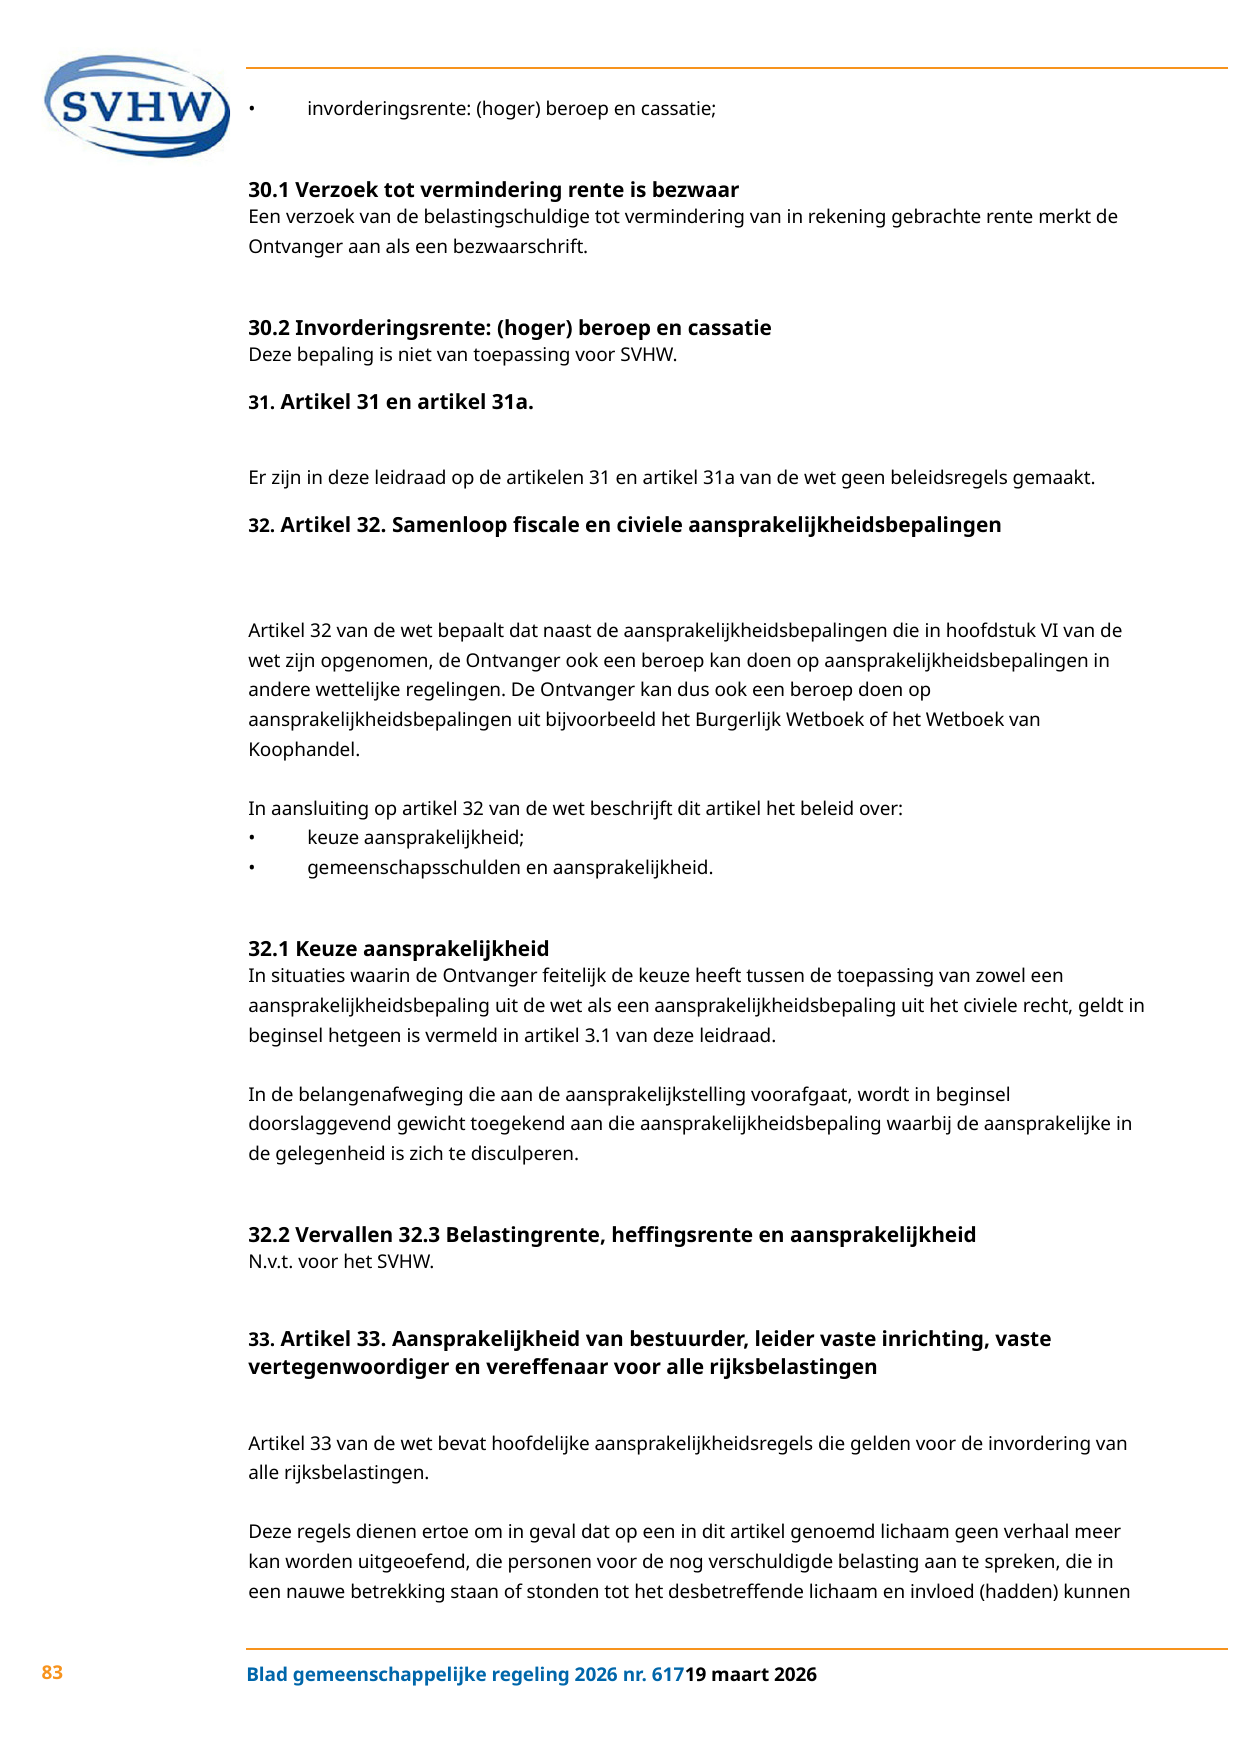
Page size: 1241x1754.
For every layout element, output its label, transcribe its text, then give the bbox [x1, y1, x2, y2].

text In situaties waarin de Ontvanger feitelijk de keuze heeft tussen de toepassing van zowel een aansprakelijkheidsbepaling uit de wet als een aansprakelijkheidsbepaling uit het civiele recht, geldt in beginsel hetgeen is vermeld in artikel 3.1 van deze leidraad. [248, 963, 1152, 1047]
text 30.1 Verzoek tot vermindering rente is bezwaar [248, 175, 1152, 203]
list gemeenschapsschulden en aansprakelijkheid. [248, 854, 1152, 880]
text Een verzoek van de belastingschuldige tot vermindering van in rekening gebrachte rente merkt de Ontvanger aan als een bezwaarschrift. [248, 203, 1152, 258]
text Er zijn in deze leidraad op de artikelen 31 en artikel 31a van de wet geen beleidsregels gemaakt. [248, 464, 1152, 490]
text 31. Artikel 31 en artikel 31a. [248, 387, 1152, 415]
text In aansluiting op artikel 32 van de wet beschrijft dit artikel het beleid over: [248, 795, 1152, 821]
text N.v.t. voor het SVHW. [248, 1248, 1152, 1274]
text In de belangenafweging die aan de aansprakelijkstelling voorafgaat, wordt in beginsel doorslaggevend gewicht toegekend aan die aansprakelijkheidsbepaling waarbij de aansprakelijke in de gelegenheid is zich te disculperen. [248, 1081, 1152, 1166]
text Deze bepaling is niet van toepassing voor SVHW. [248, 341, 1152, 367]
text 32.1 Keuze aansprakelijkheid [248, 934, 1152, 963]
list invorderingsrente: (hoger) beroep en cassatie; [248, 95, 1152, 121]
text 32.2 Vervallen 32.3 Belastingrente, heffingsrente en aansprakelijkheid [248, 1220, 1152, 1248]
text Artikel 32 van de wet bepaalt dat naast de aansprakelijkheidsbepalingen die in hoofdstuk VI van de wet zijn opgenomen, de Ontvanger ook een beroep kan doen op aansprakelijkheidsbepalingen in andere wettelijke regelingen. De Ontvanger kan dus ook een beroep doen op aansprakelijkheidsbepalingen uit bijvoorbeeld het Burgerlijk Wetboek of het Wetboek van Koophandel. [248, 617, 1152, 762]
text 30.2 Invorderingsrente: (hoger) beroep en cassatie [248, 313, 1152, 341]
picture [41, 47, 231, 172]
text Artikel 33 van de wet bevat hoofdelijke aansprakelijkheidsregels die gelden voor de invordering van alle rijksbelastingen. [248, 1430, 1152, 1485]
text Deze regels dienen ertoe om in geval dat op een in dit artikel genoemd lichaam geen verhaal meer kan worden uitgeoefend, die personen voor de nog verschuldigde belasting aan te spreken, die in een nauwe betrekking staan of stonden tot het desbetreffende lichaam en invloed (hadden) kunnen [248, 1519, 1152, 1603]
text 32. Artikel 32. Samenloop fiscale en civiele aansprakelijkheidsbepalingen [248, 510, 1152, 539]
list keuze aansprakelijkheid; [248, 824, 1152, 850]
text 33. Artikel 33. Aansprakelijkheid van bestuurder, leider vaste inrichting, vaste vertegenwoordiger en vereffenaar voor alle rijksbelastingen [248, 1324, 1152, 1381]
